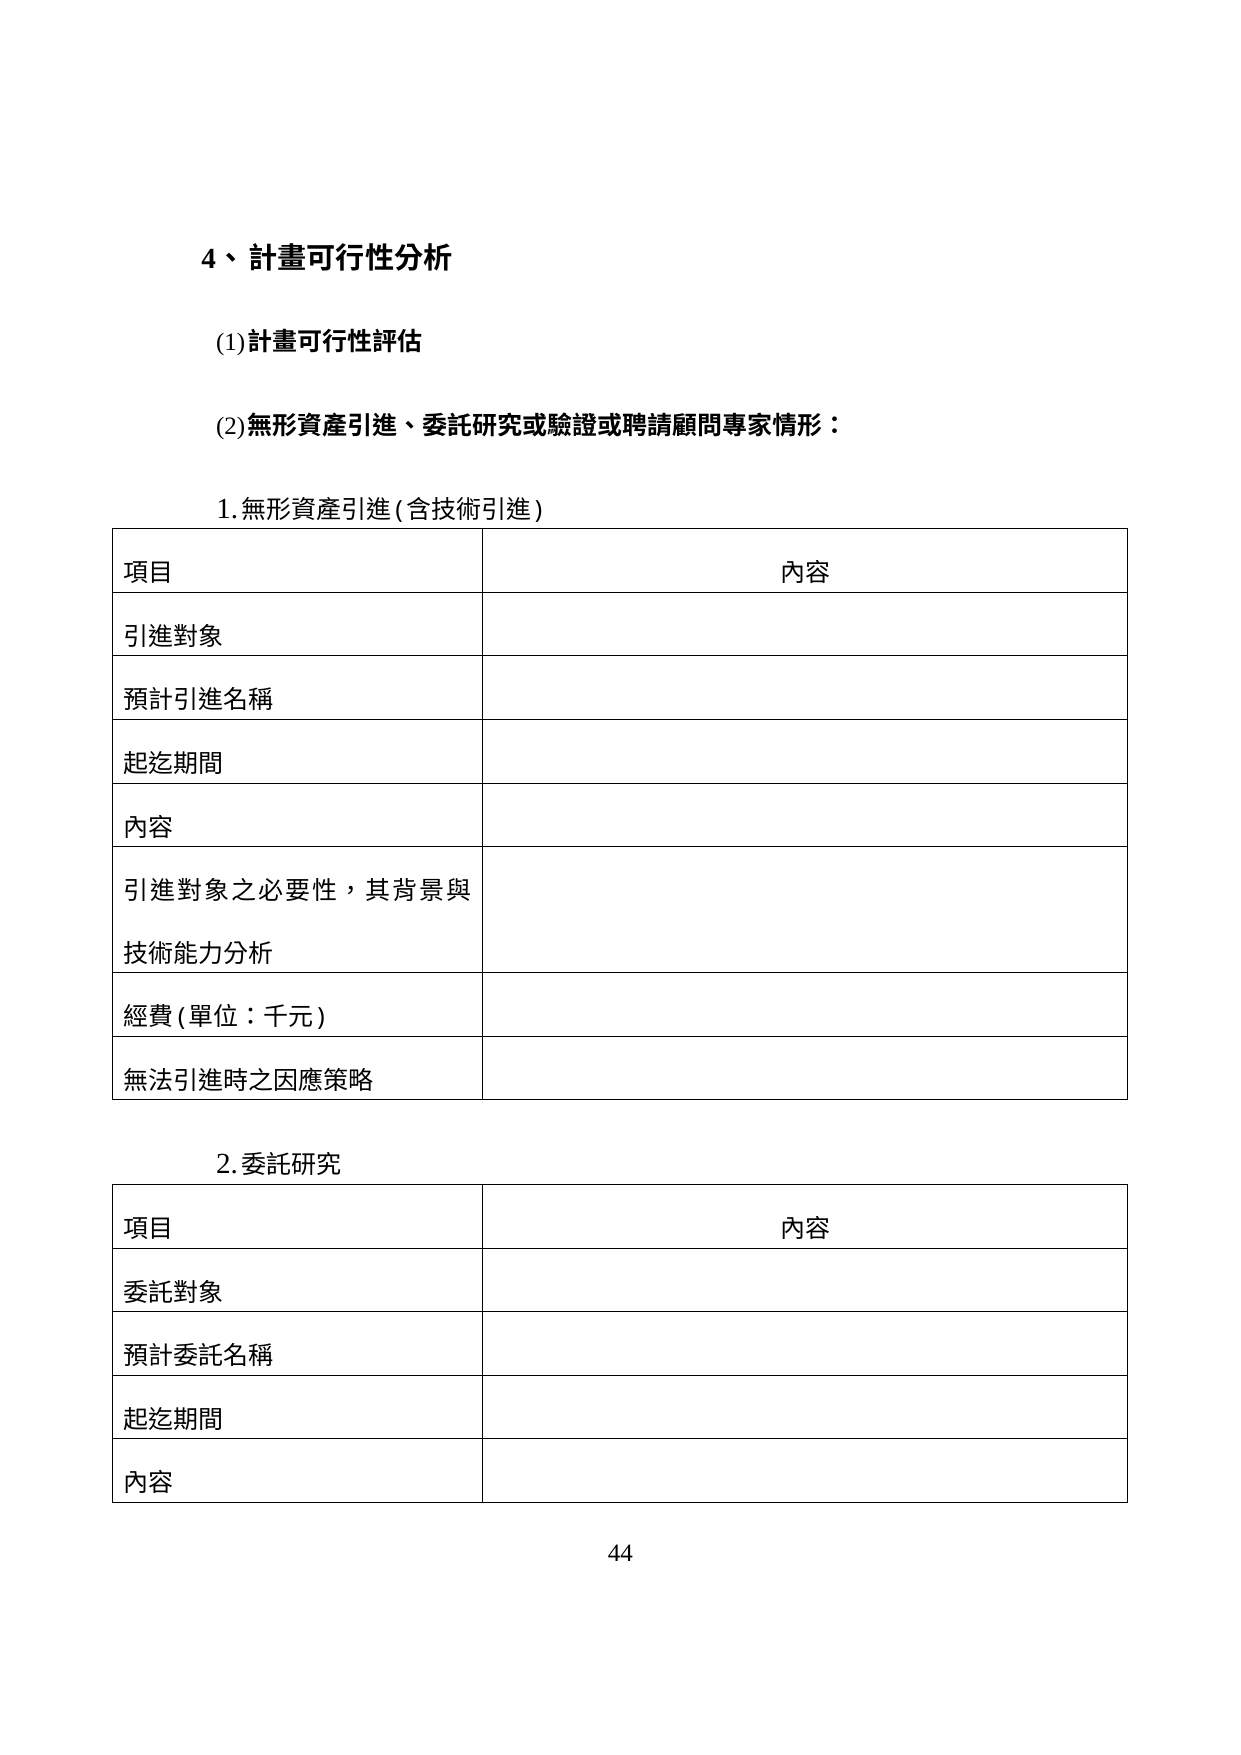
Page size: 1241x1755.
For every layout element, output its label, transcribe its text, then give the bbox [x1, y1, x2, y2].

list 無形資產引進(含技術引進) [216, 466, 1128, 528]
table_header 項目 [113, 1185, 482, 1247]
table_cell [483, 1376, 1127, 1438]
table_header 內容 [483, 1185, 1127, 1247]
list 計畫可行性評估 [216, 298, 1128, 361]
table_cell [483, 1439, 1127, 1502]
table_cell [483, 1037, 1127, 1099]
table_cell 預計委託名稱 [113, 1312, 482, 1374]
list 計畫可行性分析 [201, 214, 1128, 277]
list 無形資產引進、委託研究或驗證或聘請顧問專家情形： [216, 382, 1128, 444]
table_cell 引進對象 [113, 593, 482, 655]
table_cell 內容 [113, 784, 482, 846]
table_cell 內容 [113, 1439, 482, 1502]
table_cell 起迄期間 [113, 1376, 482, 1438]
table_cell [483, 973, 1127, 1036]
table_cell [483, 847, 1127, 972]
table_header 項目 [113, 529, 482, 592]
table_cell 預計引進名稱 [113, 656, 482, 719]
table_cell 經費(單位：千元) [113, 973, 482, 1036]
table_cell [483, 656, 1127, 719]
table_cell [483, 1249, 1127, 1311]
table_cell [483, 720, 1127, 782]
table_cell [483, 1312, 1127, 1374]
table_cell [483, 784, 1127, 846]
table_header 內容 [483, 529, 1127, 592]
table_cell 無法引進時之因應策略 [113, 1037, 482, 1099]
list 委託研究 [216, 1121, 1128, 1184]
table_cell 委託對象 [113, 1249, 482, 1311]
table_cell 引進對象之必要性，其背景與技術能力分析 [113, 847, 482, 972]
table_cell [483, 593, 1127, 655]
table_cell 起迄期間 [113, 720, 482, 782]
